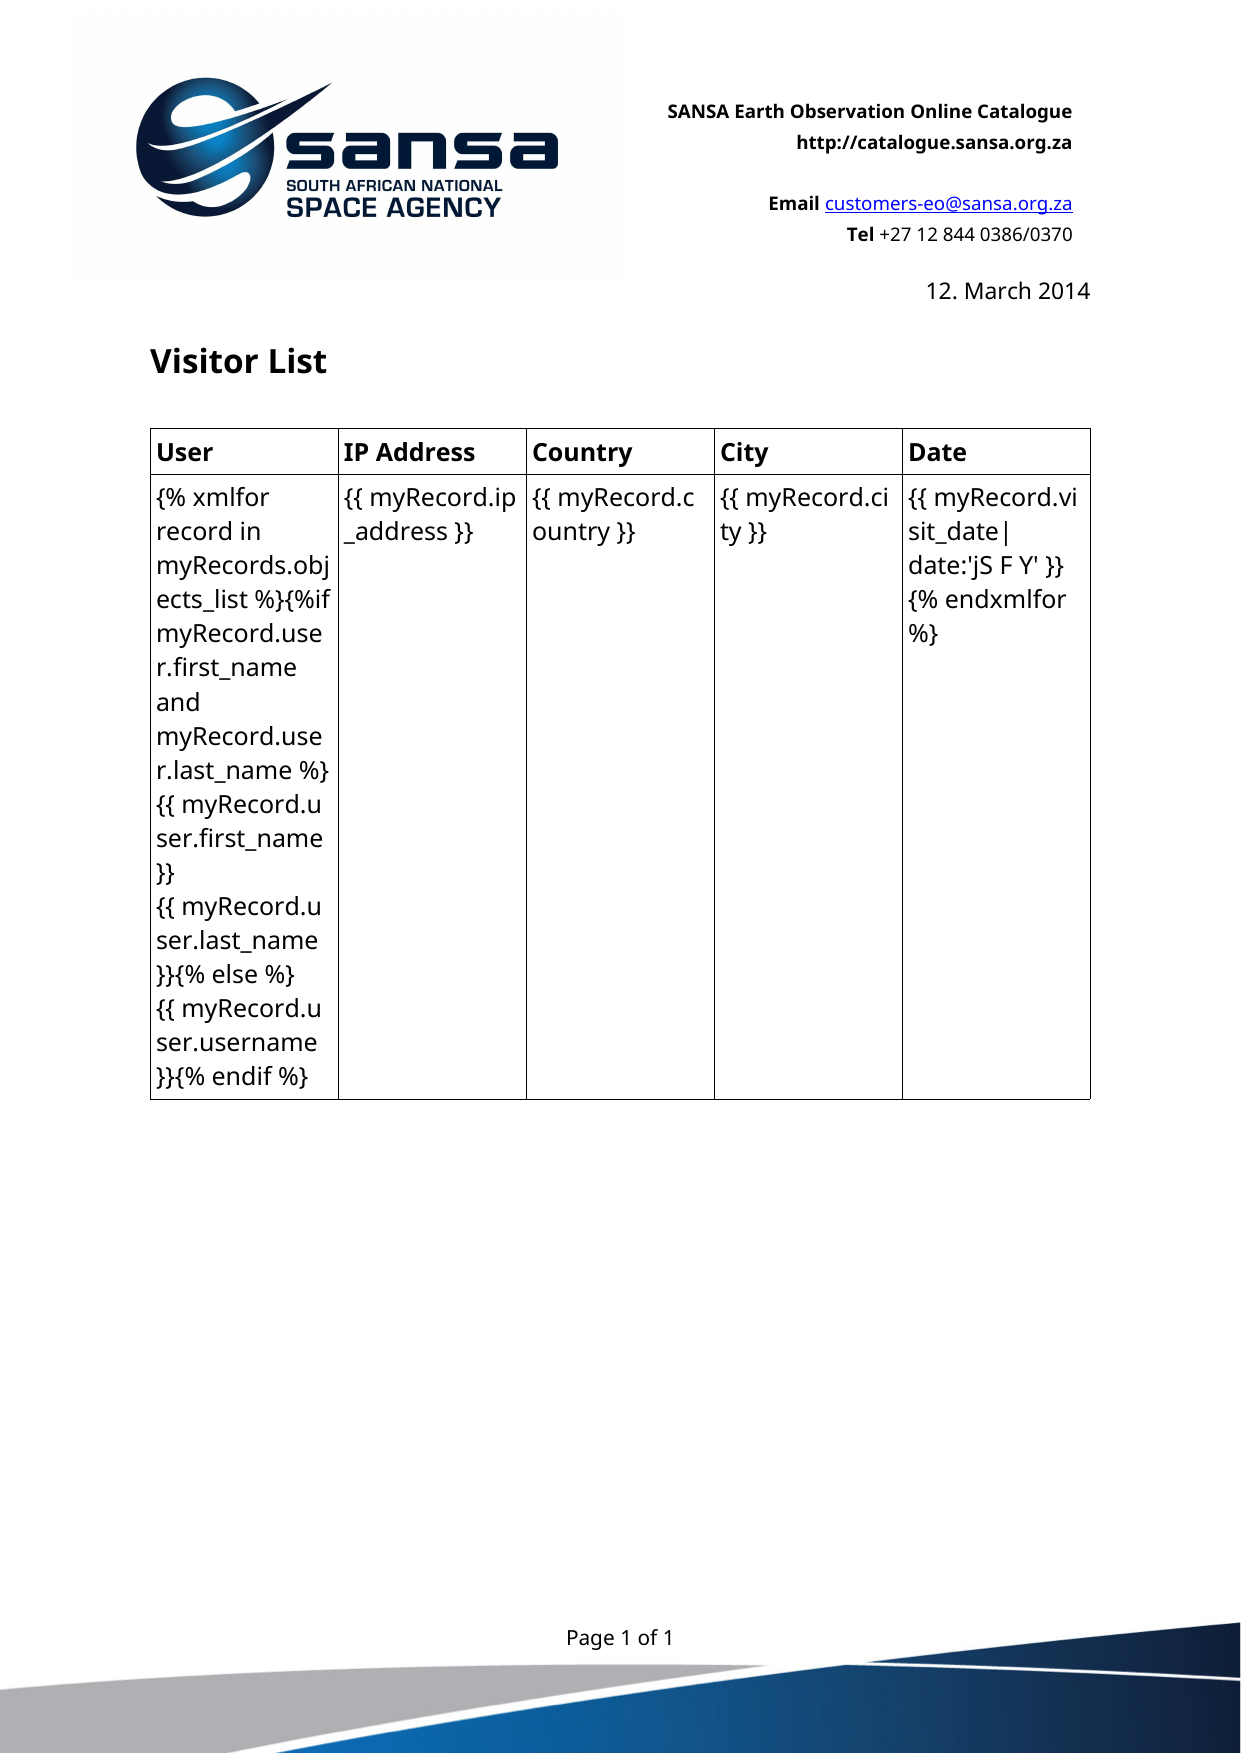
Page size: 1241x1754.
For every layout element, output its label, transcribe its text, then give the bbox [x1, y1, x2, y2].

picture [0, 1612, 1241, 1753]
picture [67, 9, 627, 286]
table_header IP Address [339, 429, 526, 474]
table_cell {{ myRecord.ip_address }} [339, 475, 526, 1099]
table_header User [151, 429, 338, 474]
text Visitor List [150, 337, 1090, 383]
table_cell {{ myRecord.country }} [527, 475, 714, 1099]
table_header Date [903, 429, 1090, 474]
text 12. March 2014 [150, 275, 1090, 306]
table_cell {{ myRecord.city }} [715, 475, 902, 1099]
table_header City [715, 429, 902, 474]
table_header Country [527, 429, 714, 474]
table_cell {{ myRecord.visit_date|date:'jS F Y' }}{% endxmlfor %} [903, 475, 1090, 1099]
table_cell {% xmlfor record in myRecords.objects_list %}{%if myRecord.user.first_name and myRecord.user.last_name %}{{ myRecord.user.first_name }} {{ myRecord.user.last_name }}{% else %}{{ myRecord.user.username }}{% endif %} [151, 475, 338, 1099]
